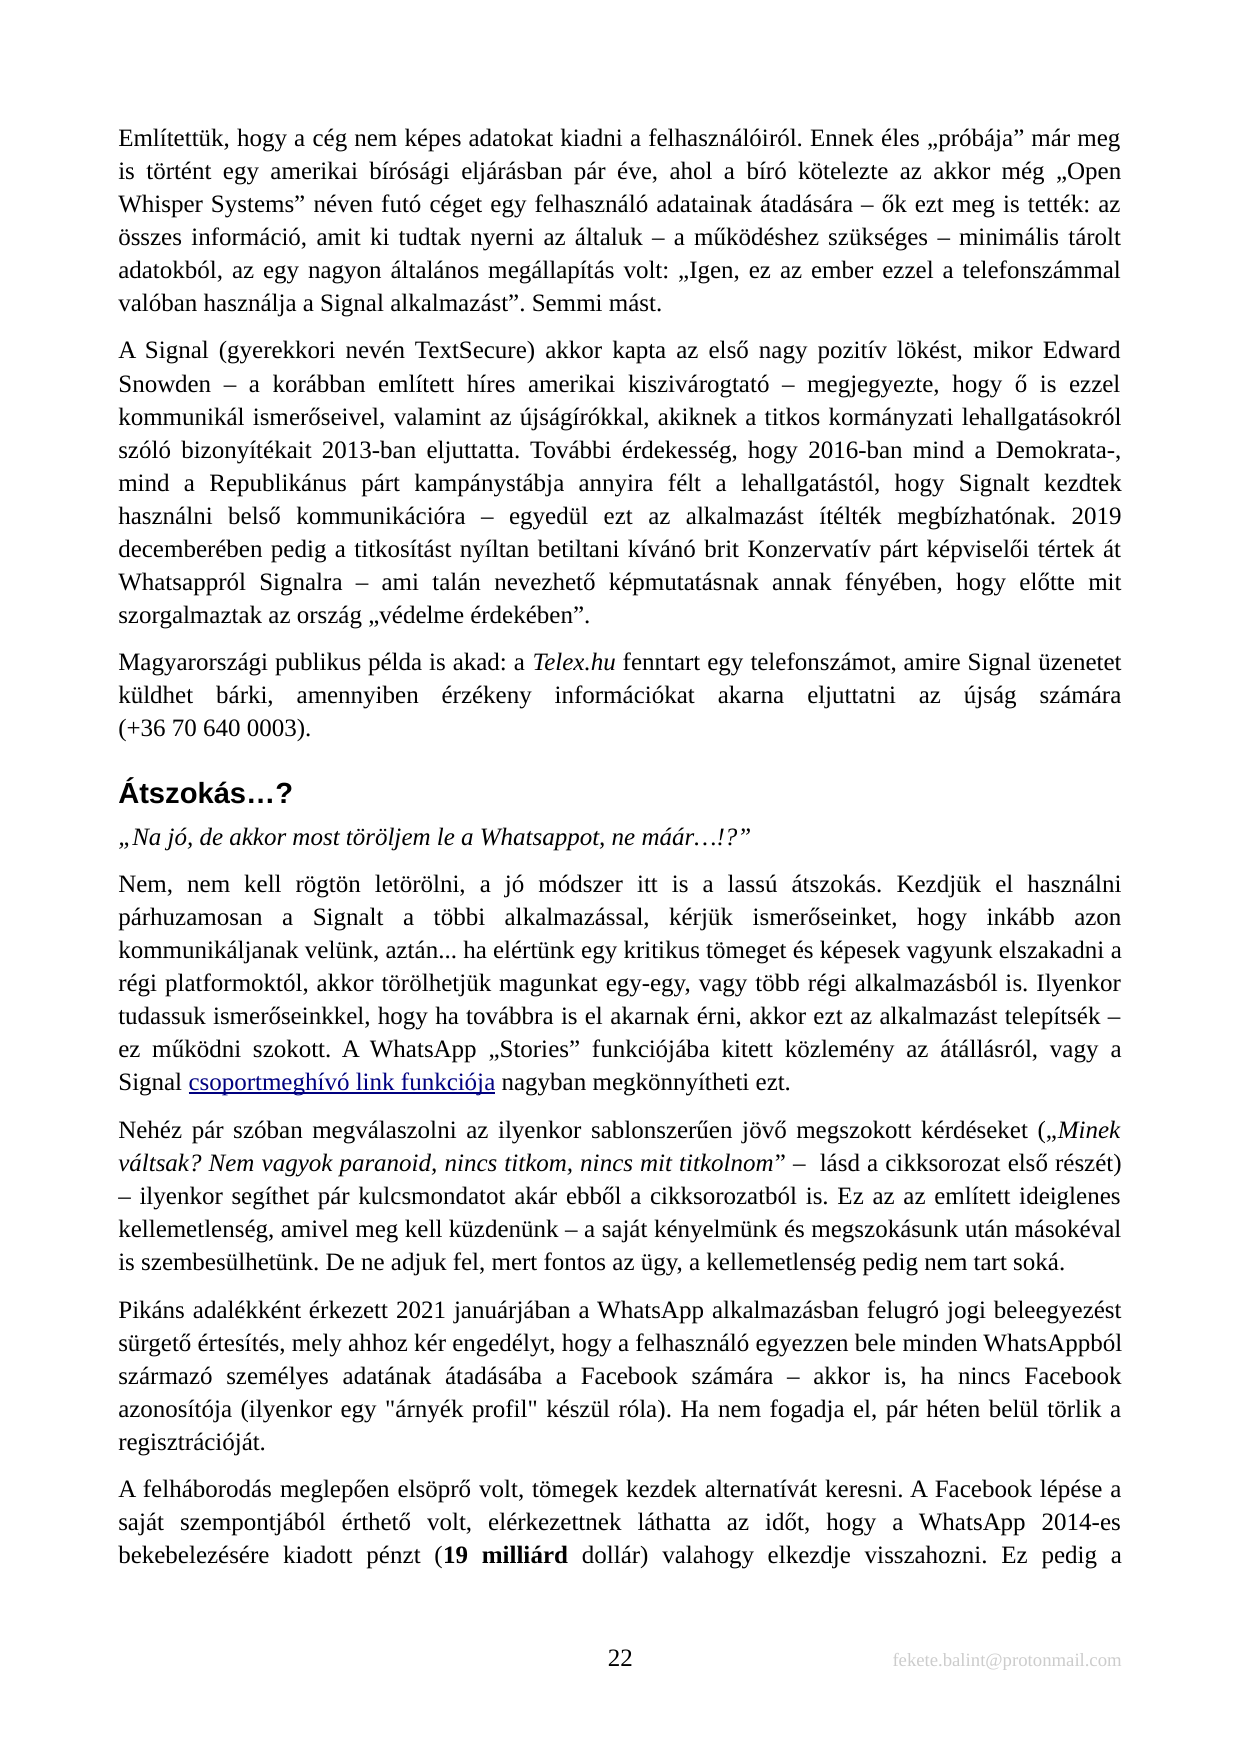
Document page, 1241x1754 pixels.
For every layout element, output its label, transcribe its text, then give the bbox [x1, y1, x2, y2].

text A Signal (gyerekkori nevén TextSecure) akkor kapta az első nagy pozitív lökést, mikor Edward Snowden – a korábban említett híres amerikai kiszivárogtató – megjegyezte, hogy ő is ezzel kommunikál ismerőseivel, valamint az újságírókkal, akiknek a titkos kormányzati lehallgatásokról szóló bizonyítékait 2013-ban eljuttatta. További érdekesség, hogy 2016-ban mind a Demokrata-, mind a Republikánus párt kampánystábja annyira félt a lehallgatástól, hogy Signalt kezdtek használni belső kommunikációra – egyedül ezt az alkalmazást ítélték megbízhatónak. 2019 decemberében pedig a titkosítást nyíltan betiltani kívánó brit Konzervatív párt képviselői tértek át Whatsappról Signalra – ami talán nevezhető képmutatásnak annak fényében, hogy előtte mit szorgalmaztak az ország „védelme érdekében”. [118, 336, 1122, 628]
text A felháborodás meglepően elsöprő volt, tömegek kezdek alternatívát keresni. A Facebook lépése a saját szempontjából érthető volt, elérkezettnek láthatta az időt, hogy a WhatsApp 2014-es bekebelezésére kiadott pénzt (19 milliárd dollár) valahogy elkezdje visszahozni. Ez pedig a [118, 1474, 1122, 1569]
text Nehéz pár szóban megválaszolni az ilyenkor sablonszerűen jövő megszokott kérdéseket („Minek váltsak? Nem vagyok paranoid, nincs titkom, nincs mit titkolnom” – lásd a cikksorozat első részét) – ilyenkor segíthet pár kulcsmondatot akár ebből a cikksorozatból is. Ez az az említett ideiglenes kellemetlenség, amivel meg kell küzdenünk – a saját kényelmünk és megszokásunk után másokéval is szembesülhetünk. De ne adjuk fel, mert fontos az ügy, a kellemetlenség pedig nem tart soká. [118, 1115, 1122, 1276]
text „Na jó, de akkor most töröljem le a Whatsappot, ne máár…!?” [118, 822, 1122, 850]
text Pikáns adalékként érkezett 2021 januárjában a WhatsApp alkalmazásban felugró jogi beleegyezést sürgető értesítés, mely ahhoz kér engedélyt, hogy a felhasználó egyezzen bele minden WhatsAppból származó személyes adatának átadásába a Facebook számára – akkor is, ha nincs Facebook azonosítója (ilyenkor egy "árnyék profil" készül róla). Ha nem fogadja el, pár héten belül törlik a regisztrációját. [118, 1295, 1122, 1456]
text Nem, nem kell rögtön letörölni, a jó módszer itt is a lassú átszokás. Kezdjük el használni párhuzamosan a Signalt a többi alkalmazással, kérjük ismerőseinket, hogy inkább azon kommunikáljanak velünk, aztán... ha elértünk egy kritikus tömeget és képesek vagyunk elszakadni a régi platformoktól, akkor törölhetjük magunkat egy-egy, vagy több régi alkalmazásból is. Ilyenkor tudassuk ismerőseinkkel, hogy ha továbbra is el akarnak érni, akkor ezt az alkalmazást telepítsék – ez működni szokott. A WhatsApp „Stories” funkciójába kitett közlemény az átállásról, vagy a Signal csoportmeghívó link funkciója nagyban megkönnyítheti ezt. [118, 869, 1122, 1096]
text Említettük, hogy a cég nem képes adatokat kiadni a felhasználóiról. Ennek éles „próbája” már meg is történt egy amerikai bírósági eljárásban pár éve, ahol a bíró kötelezte az akkor még „Open Whisper Systems” néven futó céget egy felhasználó adatainak átadására – ők ezt meg is tették: az összes információ, amit ki tudtak nyerni az általuk – a működéshez szükséges – minimális tárolt adatokból, az egy nagyon általános megállapítás volt: „Igen, ez az ember ezzel a telefonszámmal valóban használja a Signal alkalmazást”. Semmi mást. [118, 123, 1122, 317]
text Magyarországi publikus példa is akad: a Telex.hu fenntart egy telefonszámot, amire Signal üzenetet küldhet bárki, amennyiben érzékeny információkat akarna eljuttatni az újság számára (+36 70 640 0003). [118, 647, 1122, 742]
subtitle Átszokás…? [118, 776, 1122, 809]
